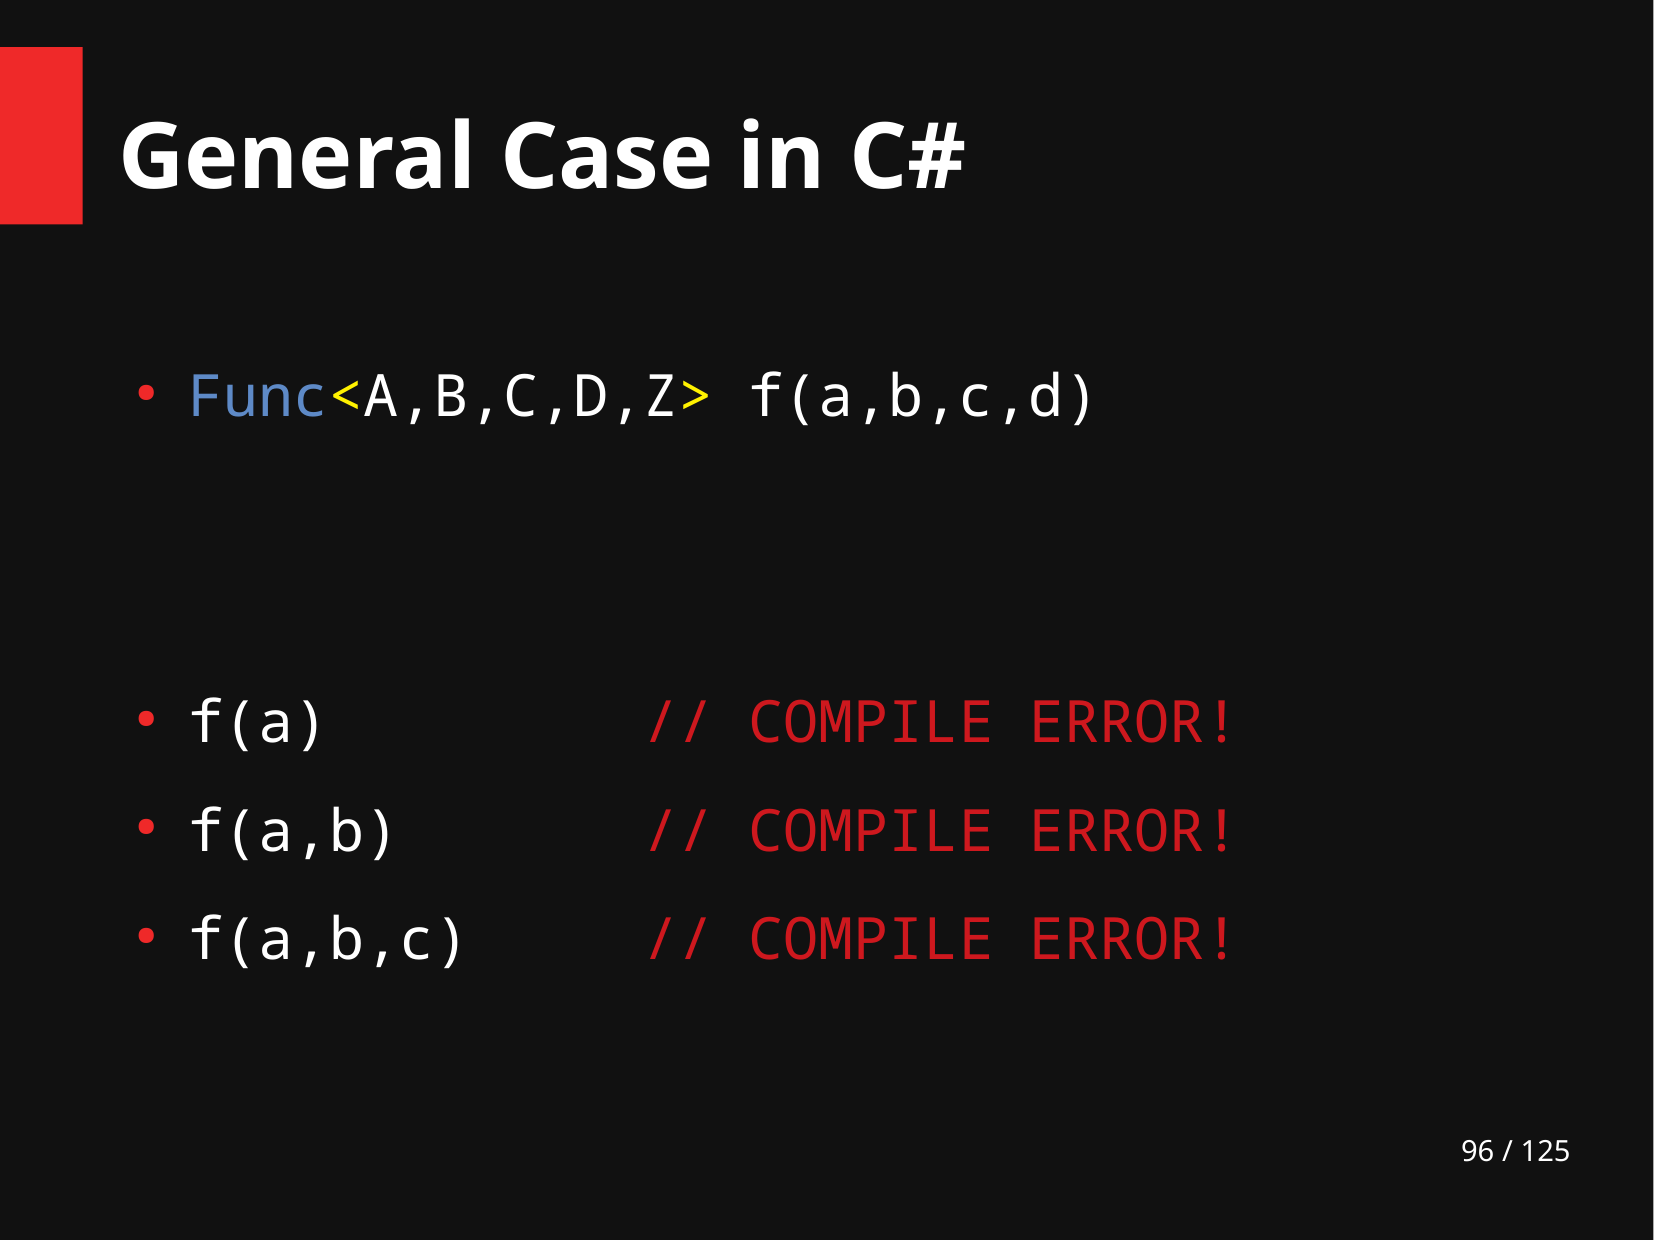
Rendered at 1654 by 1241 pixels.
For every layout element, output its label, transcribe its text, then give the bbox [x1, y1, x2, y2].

title General Case in C# [118, 49, 1571, 257]
list Func<A,B,C,D,Z> f(a,b,c,d) f(a) // COMPILE ERROR! f(a,b) // COMPILE ERROR! f(a,b,c) // COMPILE ERROR! [118, 354, 1536, 1074]
